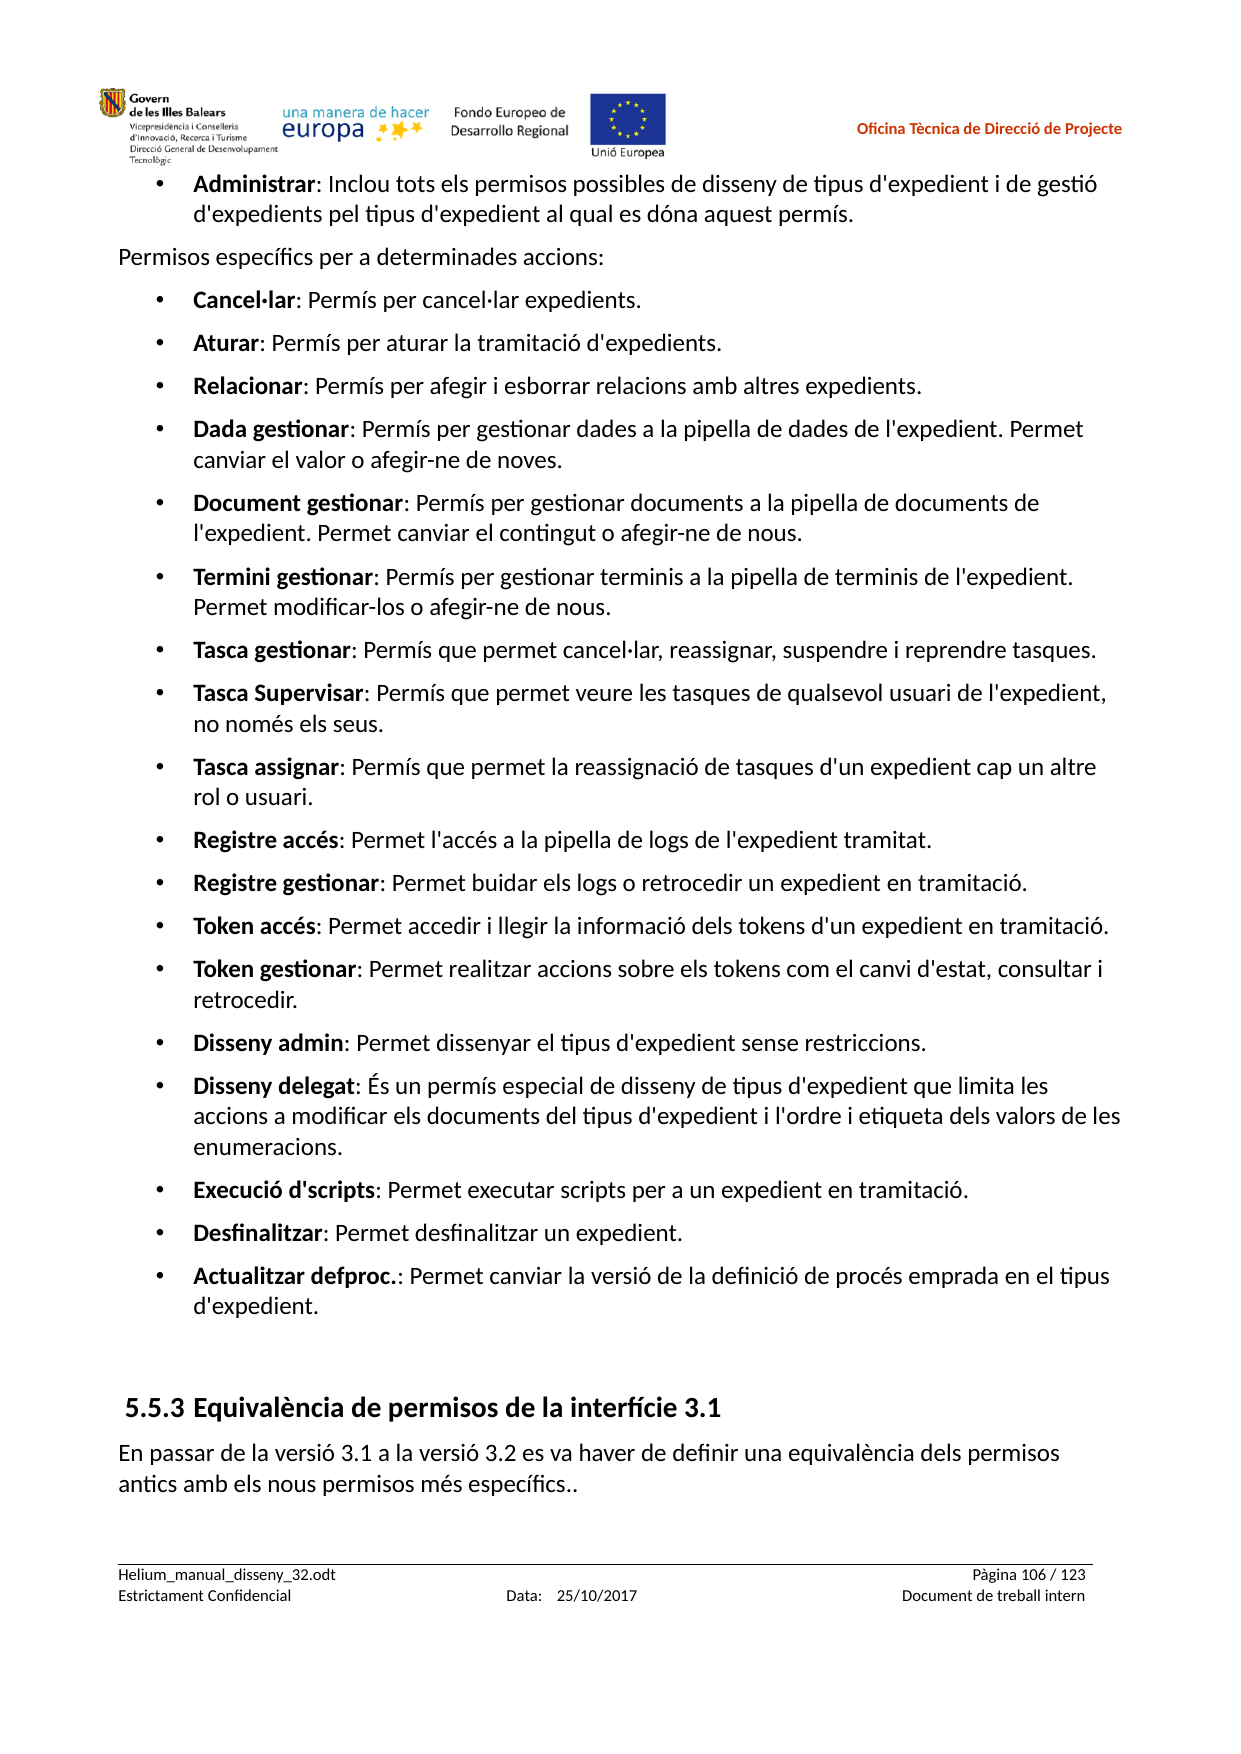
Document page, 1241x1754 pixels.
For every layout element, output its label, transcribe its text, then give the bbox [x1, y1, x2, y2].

list Termini gestionar: Permís per gestionar terminis a la pipella de terminis de l'expedient. Permet modificar-los o afegir-ne de nous. [156, 561, 1122, 622]
list Desfinalitzar: Permet desfinalitzar un expedient. [156, 1217, 1122, 1247]
list Disseny delegat: És un permís especial de disseny de tipus d'expedient que limita les accions a modificar els documents del tipus d'expedient i l'ordre i etiqueta dels valors de les enumeracions. [156, 1070, 1122, 1161]
list Registre accés: Permet l'accés a la pipella de logs de l'expedient tramitat. [156, 824, 1122, 855]
list Dada gestionar: Permís per gestionar dades a la pipella de dades de l'expedient. Permet canviar el valor o afegir-ne de noves. [156, 413, 1122, 474]
list Disseny admin: Permet dissenyar el tipus d'expedient sense restriccions. [156, 1027, 1122, 1057]
list Tasca Supervisar: Permís que permet veure les tasques de qualsevol usuari de l'expedient, no només els seus. [156, 677, 1122, 738]
subtitle Equivalència de permisos de la interfície 3.1 [118, 1389, 1122, 1425]
list Document gestionar: Permís per gestionar documents a la pipella de documents de l'expedient. Permet canviar el contingut o afegir-ne de nous. [156, 487, 1122, 548]
list Actualitzar defproc.: Permet canviar la versió de la definició de procés emprada en el tipus d'expedient. [156, 1260, 1122, 1321]
text Permisos específics per a determinades accions: [118, 241, 1122, 272]
list Cancel·lar: Permís per cancel·lar expedients. [156, 284, 1122, 315]
picture [99, 87, 668, 166]
list Relacionar: Permís per afegir i esborrar relacions amb altres expedients. [156, 371, 1122, 401]
list Registre gestionar: Permet buidar els logs o retrocedir un expedient en tramitació. [156, 867, 1122, 898]
list Tasca assignar: Permís que permet la reassignació de tasques d'un expedient cap un altre rol o usuari. [156, 751, 1122, 812]
list Administrar: Inclou tots els permisos possibles de disseny de tipus d'expedient i de gestió d'expedients pel tipus d'expedient al qual es dóna aquest permís. [156, 168, 1122, 229]
list Aturar: Permís per aturar la tramitació d'expedients. [156, 327, 1122, 358]
list Execució d'scripts: Permet executar scripts per a un expedient en tramitació. [156, 1174, 1122, 1204]
text En passar de la versió 3.1 a la versió 3.2 es va haver de definir una equivalència dels permisos antics amb els nous permisos més específics.. [118, 1437, 1122, 1498]
list Token accés: Permet accedir i llegir la informació dels tokens d'un expedient en tramitació. [156, 910, 1122, 941]
list Tasca gestionar: Permís que permet cancel·lar, reassignar, suspendre i reprendre tasques. [156, 634, 1122, 665]
list Token gestionar: Permet realitzar accions sobre els tokens com el canvi d'estat, consultar i retrocedir. [156, 953, 1122, 1014]
